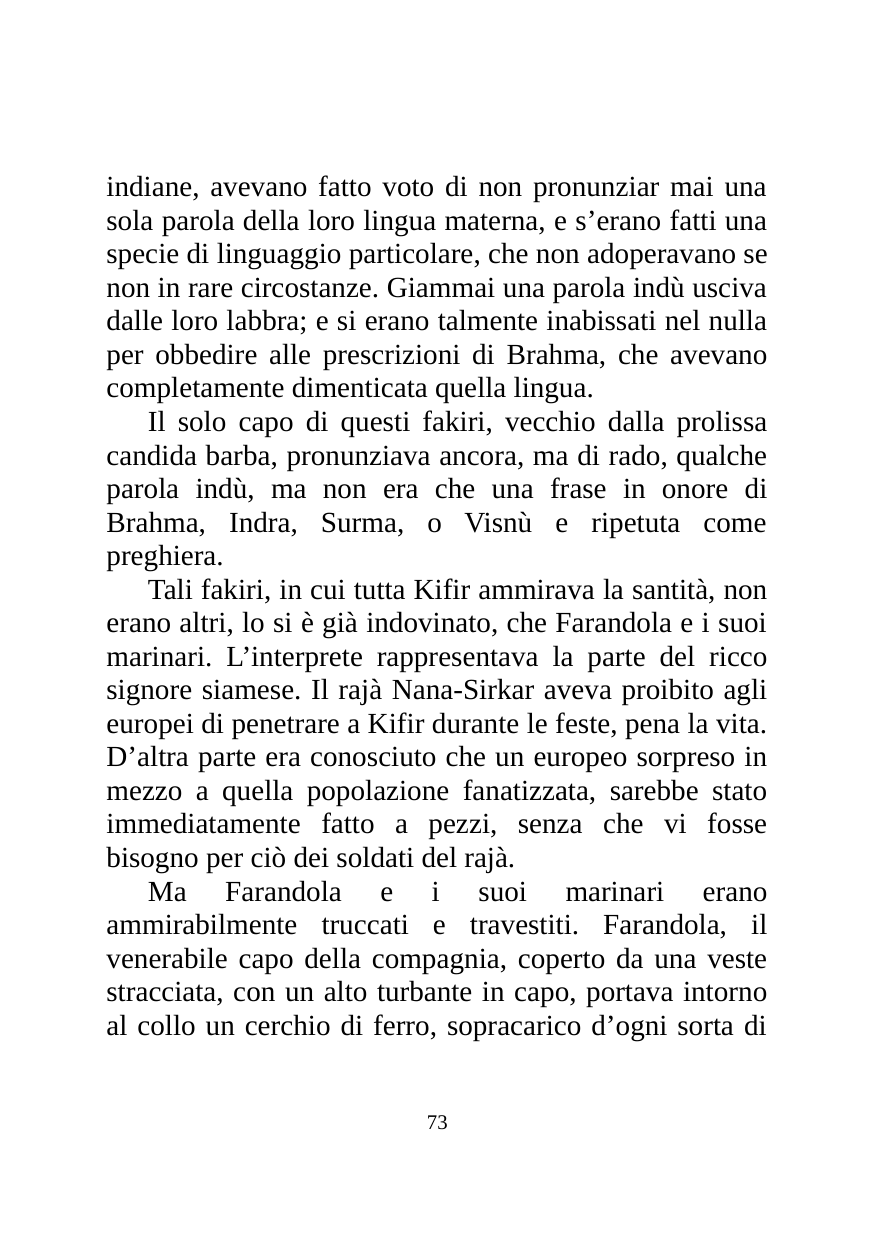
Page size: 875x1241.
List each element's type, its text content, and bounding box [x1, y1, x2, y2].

text indiane, avevano fatto voto di non pronunziar mai una sola parola della loro lingua materna, e s’erano fatti una specie di linguaggio particolare, che non adoperavano se non in rare circostanze. Giammai una parola indù usciva dalle loro labbra; e si erano talmente inabissati nel nulla per obbedire alle prescrizioni di Brahma, che avevano completamente dimenticata quella lingua. [106, 169, 768, 404]
text Ma Farandola e i suoi marinari erano ammirabilmente truccati e travestiti. Farandola, il venerabile capo della compagnia, coperto da una veste stracciata, con un alto turbante in capo, portava intorno al collo un cerchio di ferro, sopracarico d’ogni sorta di [106, 874, 768, 1041]
text Tali fakiri, in cui tutta Kifir ammirava la santità, non erano altri, lo si è già indovinato, che Farandola e i suoi marinari. L’interprete rappresentava la parte del ricco signore siamese. Il rajà Nana-Sirkar aveva proibito agli europei di penetrare a Kifir durante le feste, pena la vita. D’altra parte era conosciuto che un europeo sorpreso in mezzo a quella popolazione fanatizzata, sarebbe stato immediatamente fatto a pezzi, senza che vi fosse bisogno per ciò dei soldati del rajà. [106, 572, 768, 874]
text Il solo capo di questi fakiri, vecchio dalla prolissa candida barba, pronunziava ancora, ma di rado, qualche parola indù, ma non era che una frase in onore di Brahma, Indra, Surma, o Visnù e ripetuta come preghiera. [106, 404, 768, 572]
